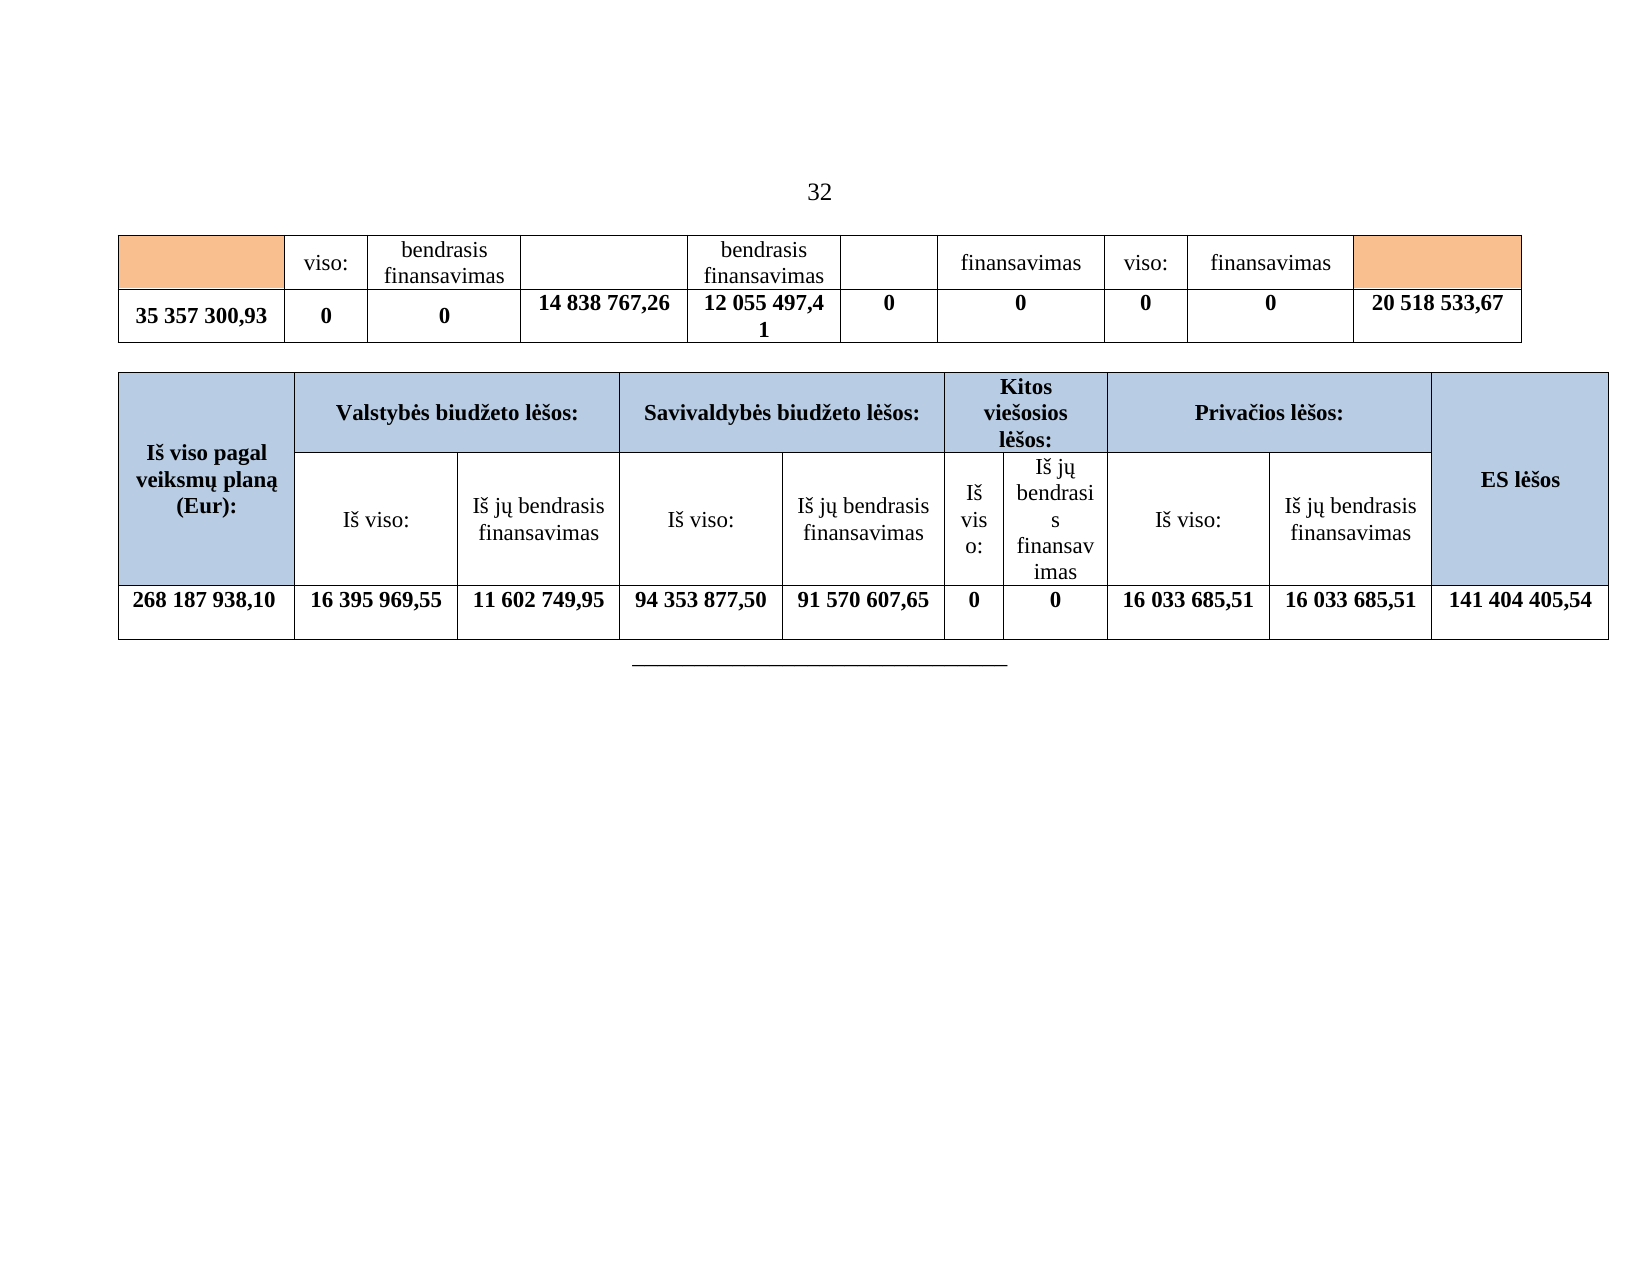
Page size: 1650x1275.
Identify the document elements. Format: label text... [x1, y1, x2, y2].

table_cell 141 404 405,54 [1432, 586, 1608, 639]
table_cell Iš jų bendrasis finansavimas [783, 453, 944, 585]
table_header Privačios lėšos: [1108, 373, 1431, 452]
table_cell viso: [1105, 236, 1187, 288]
table_cell Iš viso: [1108, 453, 1269, 585]
table_header Kitos viešosios lėšos: [945, 373, 1107, 452]
table_cell 0 [285, 290, 367, 342]
table_cell Iš jų bendrasis finansavimas [1004, 453, 1107, 585]
table_cell 0 [1105, 290, 1187, 342]
table_cell 0 [938, 290, 1104, 342]
table_cell 0 [841, 290, 937, 342]
table_cell 11 602 749,95 [458, 586, 619, 639]
table_cell Iš viso: [295, 453, 457, 585]
table_cell 16 395 969,55 [295, 586, 457, 639]
table_cell bendrasis finansavimas [688, 236, 840, 288]
table_cell Iš jų bendrasis finansavimas [458, 453, 619, 585]
table_header Savivaldybės biudžeto lėšos: [620, 373, 944, 452]
table_cell Iš viso: [620, 453, 782, 585]
table_cell Iš viso: [945, 453, 1003, 585]
table_cell 0 [368, 290, 520, 342]
table_cell 91 570 607,65 [783, 586, 944, 639]
table_cell 94 353 877,50 [620, 586, 782, 639]
table_cell bendrasis finansavimas [368, 236, 520, 288]
table_header [119, 236, 284, 288]
table_header Iš viso pagal veiksmų planą (Eur): [119, 373, 294, 585]
table_cell 0 [945, 586, 1003, 639]
table_header Valstybės biudžeto lėšos: [295, 373, 619, 452]
table_header ES lėšos [1432, 373, 1608, 585]
table_cell finansavimas [1188, 236, 1353, 288]
table_cell [521, 236, 687, 288]
table_cell 14 838 767,26 [521, 290, 687, 342]
table_cell 12 055 497,41 [688, 290, 840, 342]
table_cell 20 518 533,67 [1354, 290, 1521, 342]
table_cell 0 [1188, 290, 1353, 342]
table_cell [841, 236, 937, 288]
table_cell viso: [285, 236, 367, 288]
text ______________________________ [118, 640, 1521, 668]
table_cell 35 357 300,93 [119, 290, 284, 342]
table_cell 268 187 938,10 [119, 586, 294, 639]
table_header [1354, 236, 1521, 288]
table_cell 16 033 685,51 [1108, 586, 1269, 639]
table_cell 16 033 685,51 [1270, 586, 1431, 639]
table_cell Iš jų bendrasis finansavimas [1270, 453, 1431, 585]
table_cell 0 [1004, 586, 1107, 639]
table_cell finansavimas [938, 236, 1104, 288]
